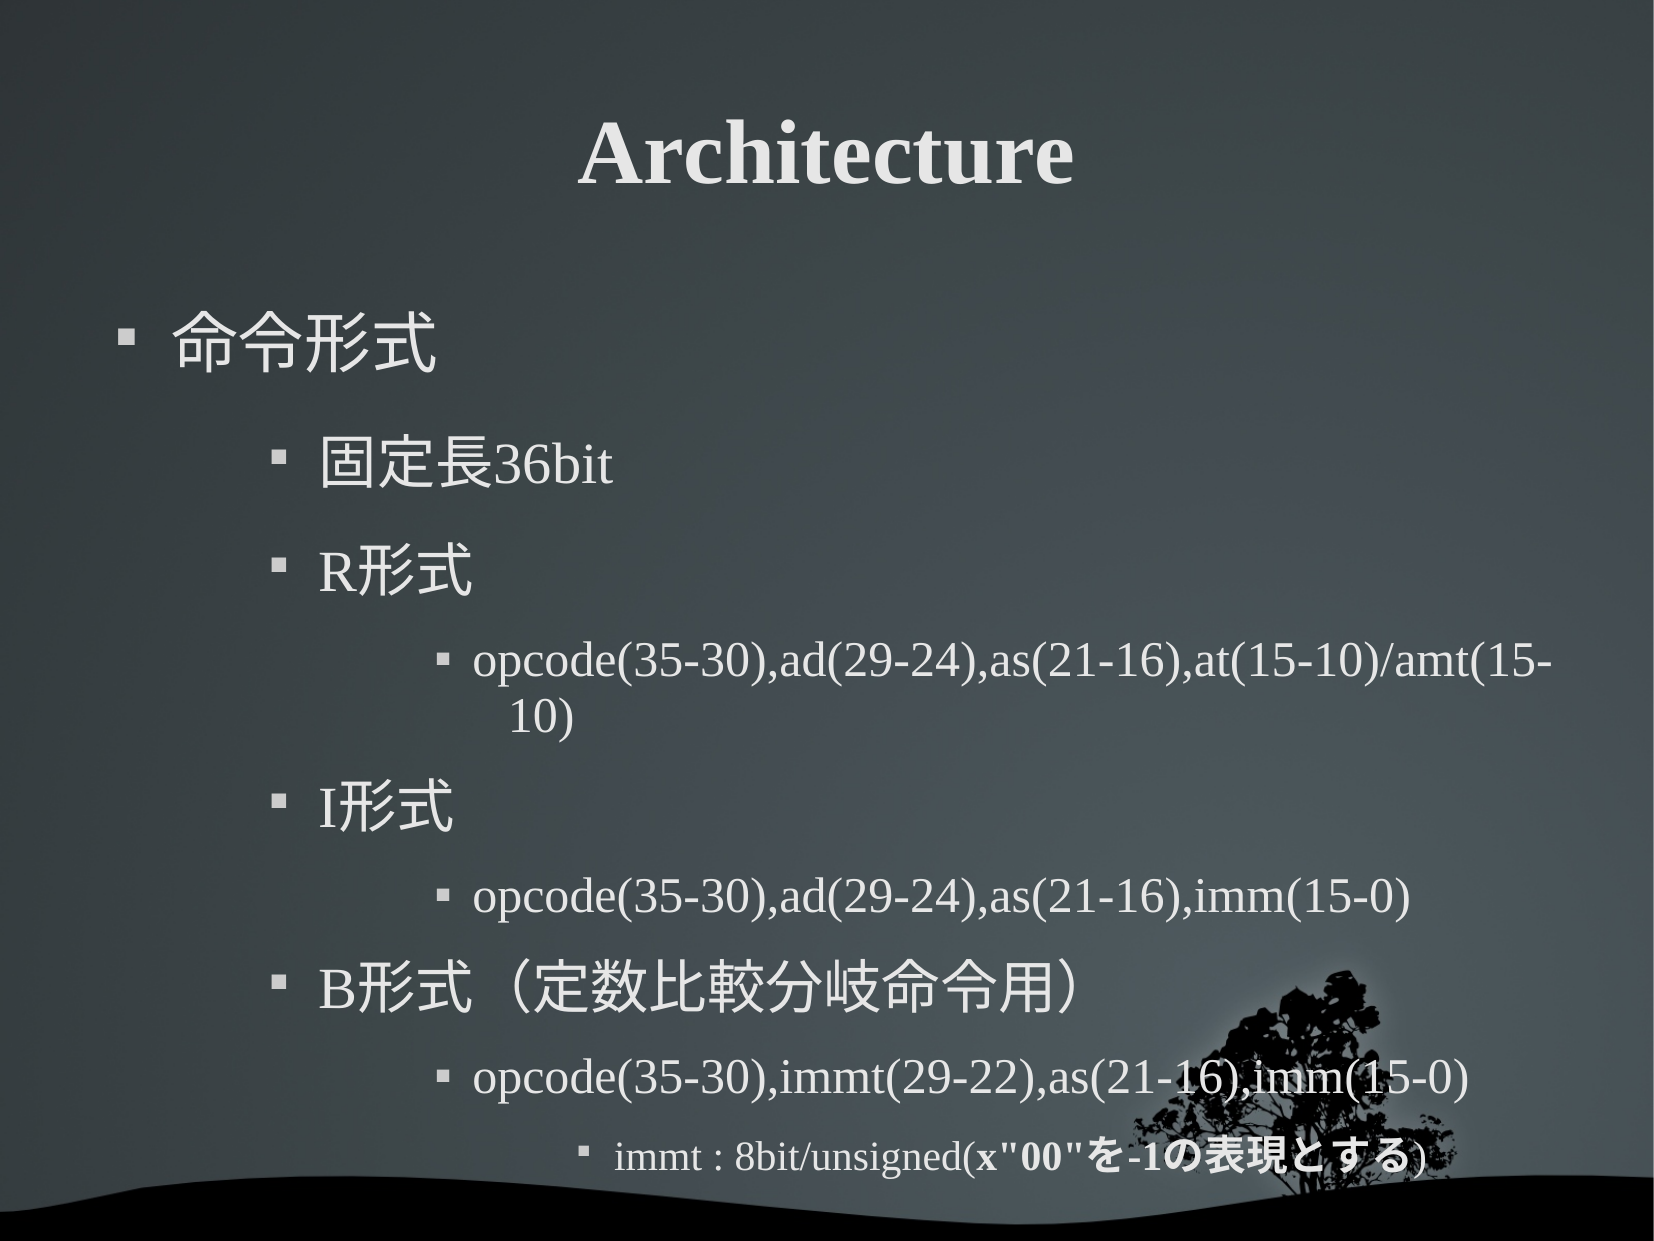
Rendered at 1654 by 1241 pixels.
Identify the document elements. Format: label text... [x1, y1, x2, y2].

title Architecture [82, 49, 1571, 257]
picture [0, 0, 1654, 1241]
list 命令形式 固定長36bit R形式 opcode(35-30),ad(29-24),as(21-16),at(15-10)/amt(15-10) I形式 opcode(35-30),ad(29-24),as(21-16),imm(15-0) B形式（定数比較分岐命令用） opcode(35-30),immt(29-22),as(21-16),imm(15-0) immt : 8bit/unsigned(x"00"を-1の表現とする) [82, 290, 1571, 1109]
